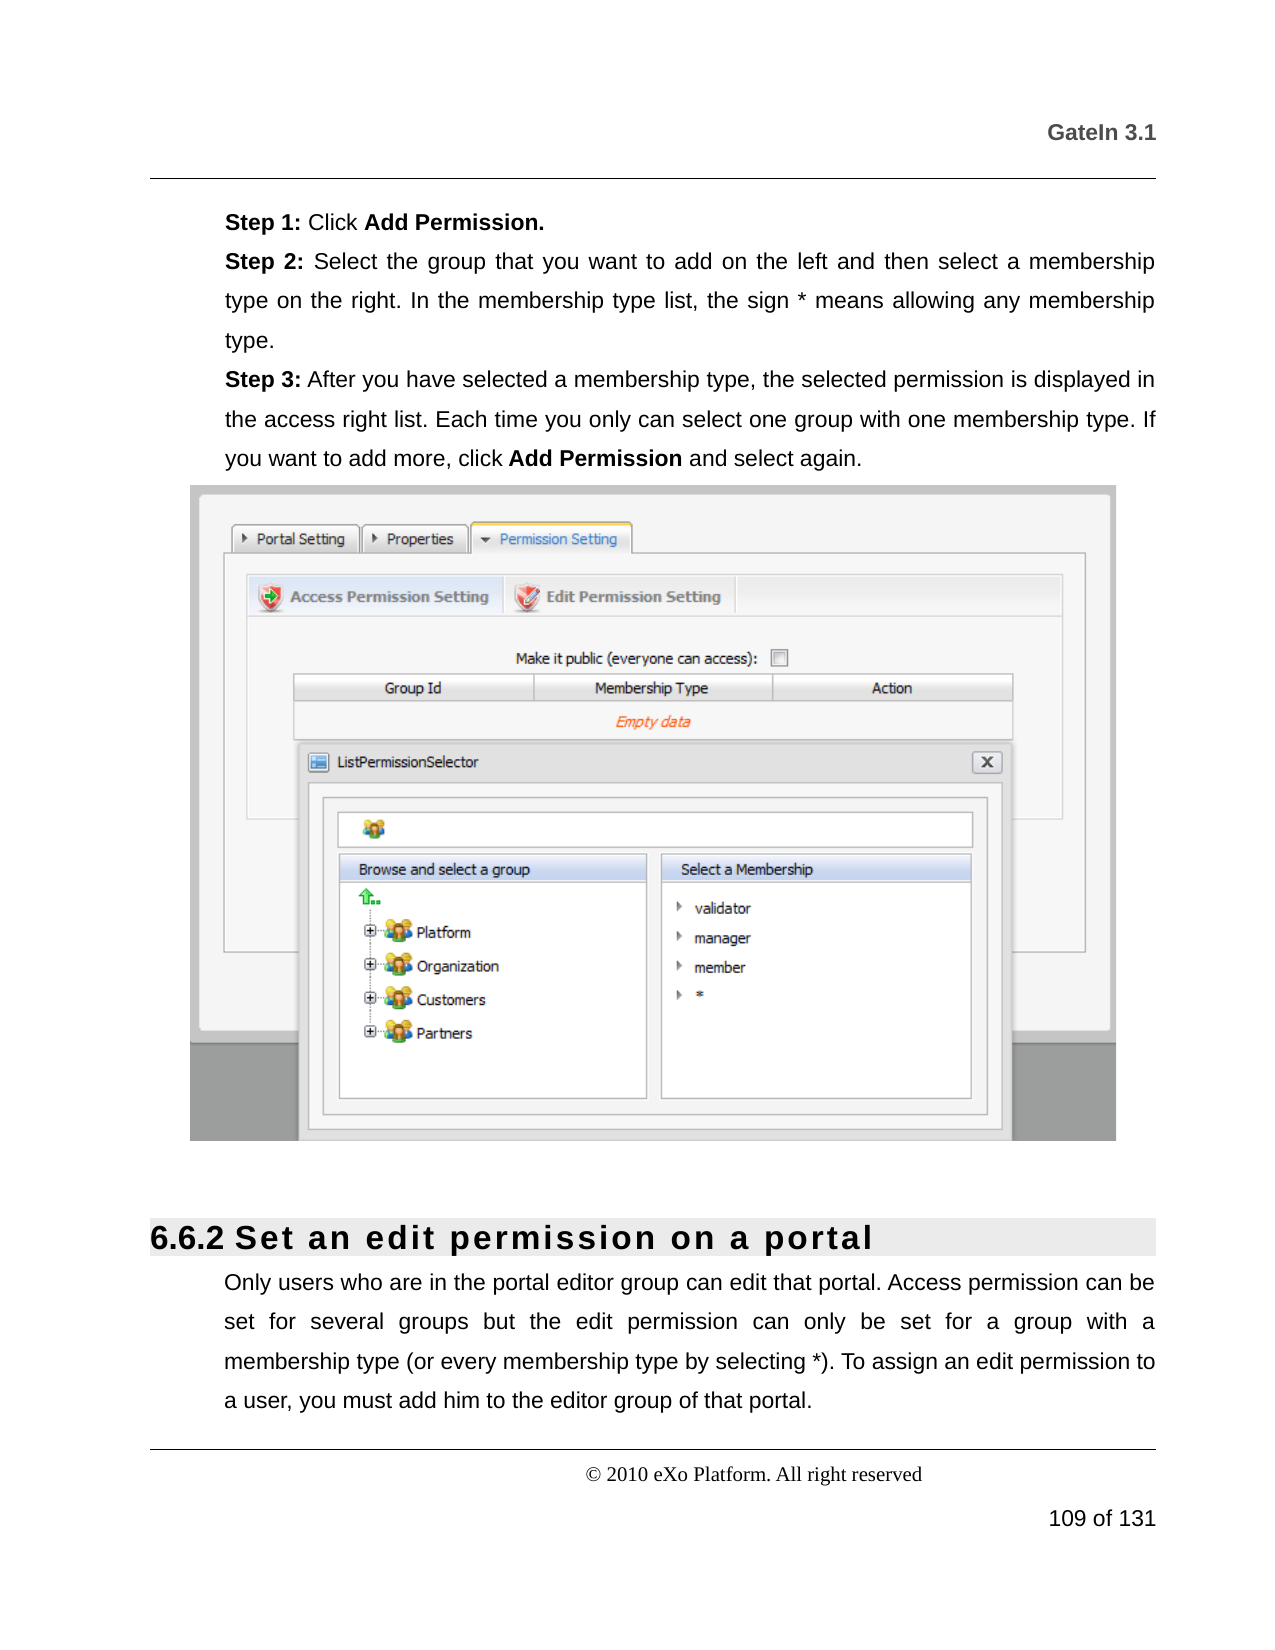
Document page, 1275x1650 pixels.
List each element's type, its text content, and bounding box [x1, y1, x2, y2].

picture [190, 485, 1117, 1141]
list Step 3: After you have selected a membership type, the selected permission is displayed in the access right list. Each time you only can select one group with one membership type. If you want to add more, click Add Permission and select again. [187, 366, 1156, 472]
list Step 2: Select the group that you want to add on the left and then select a membership type on the right. In the membership type list, the sign * means allowing any membership type. [187, 248, 1156, 353]
subtitle Set an edit permission on a portal [150, 1218, 1156, 1256]
list Step 1: Click Add Permission. [187, 208, 1156, 235]
text Only users who are in the portal editor group can edit that portal. Access permission can be set for several groups but the edit permission can only be set for a group with a membership type (or every membership type by selecting *). To assign an edit permission to a user, you must add him to the editor group of that portal. [224, 1269, 1156, 1413]
